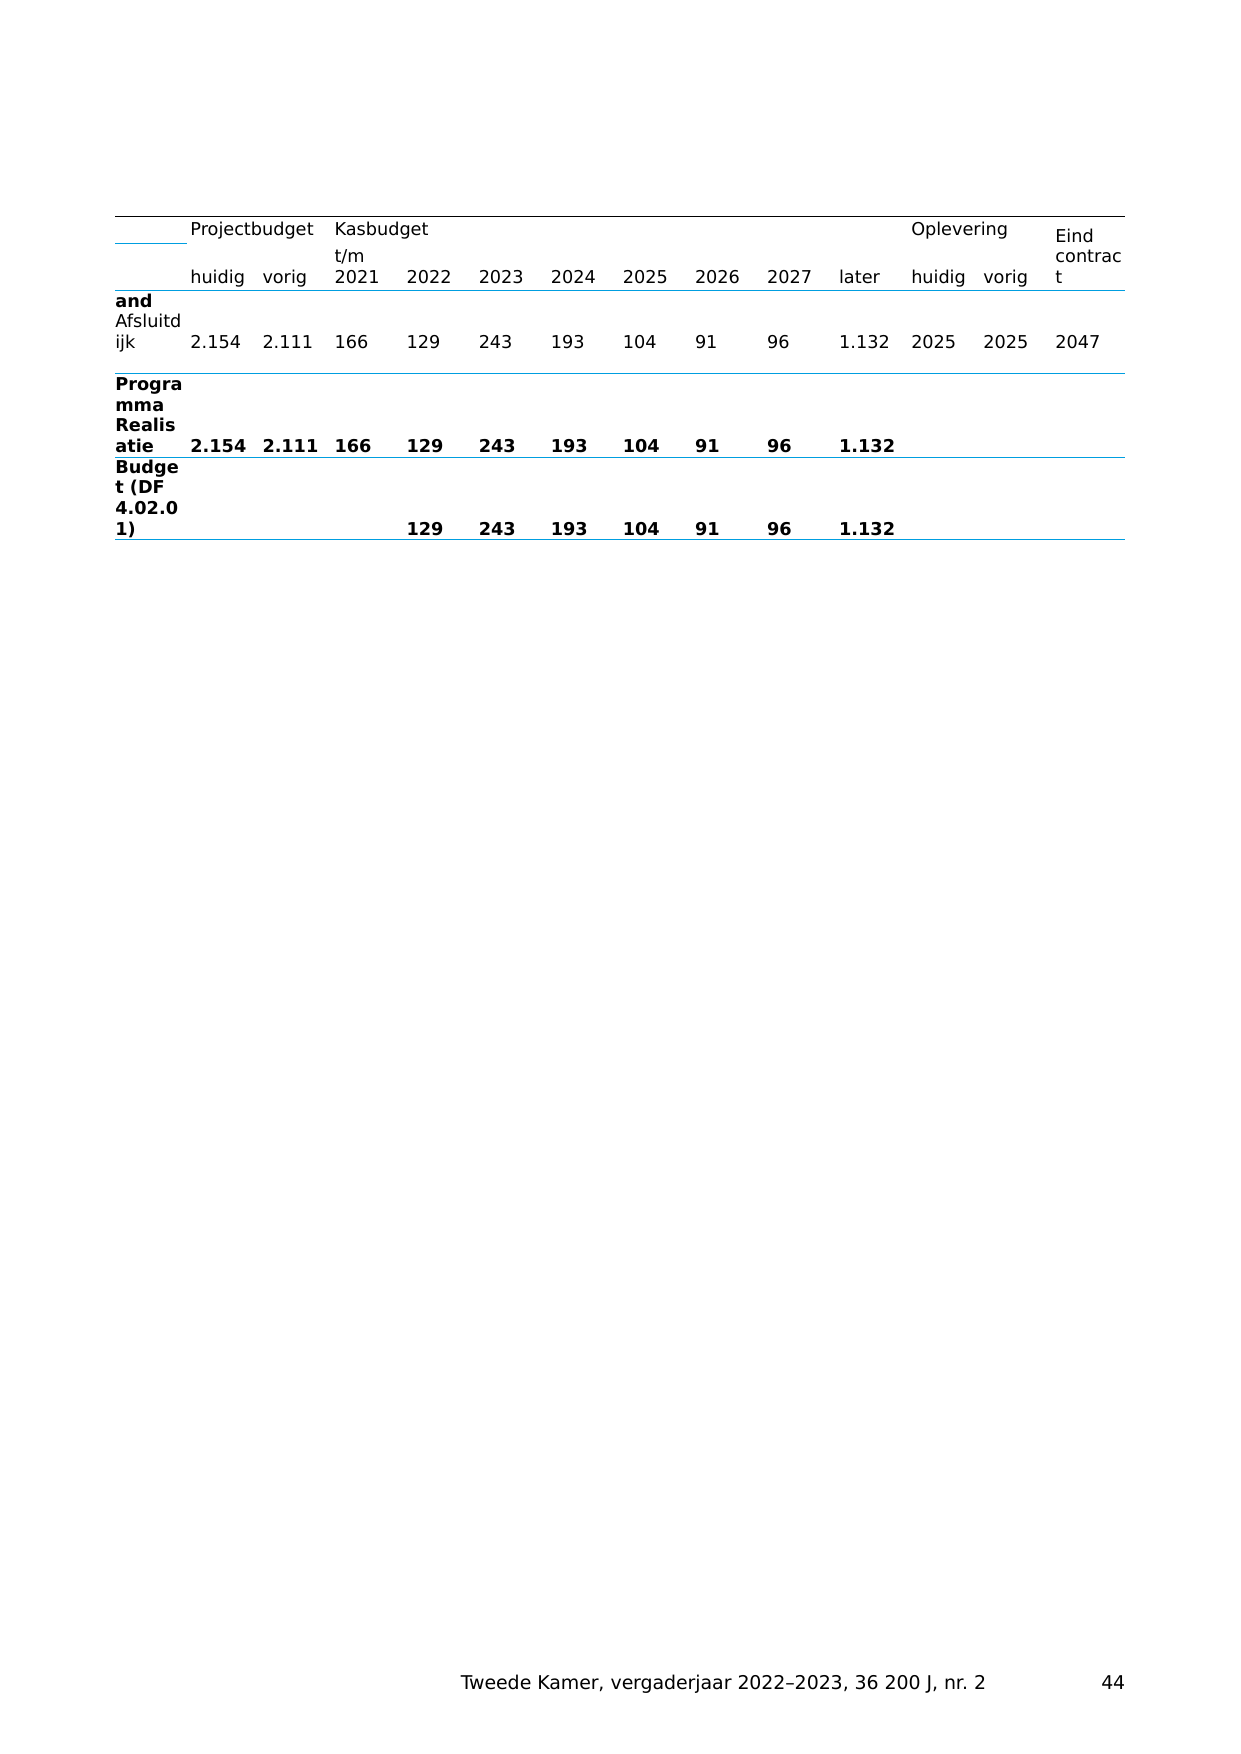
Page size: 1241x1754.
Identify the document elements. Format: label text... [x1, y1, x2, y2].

table_cell [187, 458, 259, 539]
table_cell Programma Realisatie [115, 374, 187, 456]
table_cell t/m 2021 [331, 243, 403, 290]
table_cell 193 [548, 311, 620, 353]
table_cell 2047 [1052, 311, 1125, 353]
table_cell 2025 [908, 311, 980, 353]
table_cell 2027 [764, 243, 836, 290]
table_cell 129 [404, 374, 476, 456]
table_cell huidig [187, 243, 259, 290]
table_cell [548, 291, 620, 311]
table_cell [404, 291, 476, 311]
table_cell 2.111 [259, 374, 331, 456]
table_cell [331, 291, 403, 311]
table_cell huidig [908, 243, 980, 290]
table_cell 96 [764, 374, 836, 456]
table_cell [259, 458, 331, 539]
table_cell 1.132 [836, 311, 908, 353]
table_cell 2.154 [187, 374, 259, 456]
table_cell Budget (DF 4.02.01) [115, 458, 187, 539]
table_cell 243 [476, 374, 548, 456]
table_cell [115, 217, 187, 243]
table_cell [980, 458, 1052, 539]
table_cell [908, 374, 980, 456]
table_cell vorig [259, 243, 331, 290]
table_cell 2025 [620, 243, 692, 290]
table_cell 193 [548, 458, 620, 539]
table_cell [620, 291, 692, 311]
table_cell [692, 353, 764, 373]
table_cell [476, 353, 548, 373]
table_cell later [836, 243, 908, 290]
table_cell [476, 291, 548, 311]
table_cell 2.111 [259, 311, 331, 353]
table_cell 166 [331, 311, 403, 353]
table_cell 2022 [404, 243, 476, 290]
table_cell 1.132 [836, 374, 908, 456]
table_cell [836, 291, 908, 311]
table_cell Eind contract [1052, 217, 1125, 290]
table_cell [1052, 374, 1125, 456]
table_cell Afsluitdijk [115, 311, 187, 353]
table_cell 2026 [692, 243, 764, 290]
table_cell [980, 353, 1052, 373]
table_cell 243 [476, 458, 548, 539]
table_cell 96 [764, 311, 836, 353]
table_cell 1.132 [836, 458, 908, 539]
table_cell 96 [764, 458, 836, 539]
table_cell Oplevering [908, 217, 1052, 243]
table_cell [115, 244, 187, 290]
table_cell [1052, 458, 1125, 539]
table_cell [331, 458, 403, 539]
table_cell [259, 353, 331, 373]
table_cell and [115, 291, 187, 311]
table_cell 2.154 [187, 311, 259, 353]
table_cell [259, 291, 331, 311]
table_cell 166 [331, 374, 403, 456]
table_cell [187, 291, 259, 311]
table_cell [908, 353, 980, 373]
table_cell 91 [692, 311, 764, 353]
table_cell [764, 353, 836, 373]
table_cell [187, 353, 259, 373]
table_cell [908, 291, 980, 311]
table_cell [692, 291, 764, 311]
table_cell [404, 353, 476, 373]
table_cell vorig [980, 243, 1052, 290]
table_cell [836, 353, 908, 373]
table_cell 2024 [548, 243, 620, 290]
table_cell 104 [620, 311, 692, 353]
table_cell [115, 353, 187, 373]
table_cell 129 [404, 311, 476, 353]
table_cell [764, 291, 836, 311]
table_header Tabel 31 Projectoverzicht geïntegreerde contractvormen/PPS (bedragen x € 1 miljoen) [115, 191, 1125, 216]
table_cell 243 [476, 311, 548, 353]
table_cell 193 [548, 374, 620, 456]
table_cell 91 [692, 374, 764, 456]
table_cell Projectbudget [187, 217, 331, 243]
table_cell Kasbudget [331, 217, 908, 243]
table_cell 129 [404, 458, 476, 539]
table_cell 104 [620, 458, 692, 539]
table_cell [331, 353, 403, 373]
table_cell [1052, 291, 1125, 311]
table_cell 2023 [476, 243, 548, 290]
table_cell [980, 374, 1052, 456]
table_cell [548, 353, 620, 373]
table_cell [620, 353, 692, 373]
table_cell 91 [692, 458, 764, 539]
table_cell [908, 458, 980, 539]
table_cell [1052, 353, 1125, 373]
table_cell 104 [620, 374, 692, 456]
table_cell 2025 [980, 311, 1052, 353]
table_cell [980, 291, 1052, 311]
